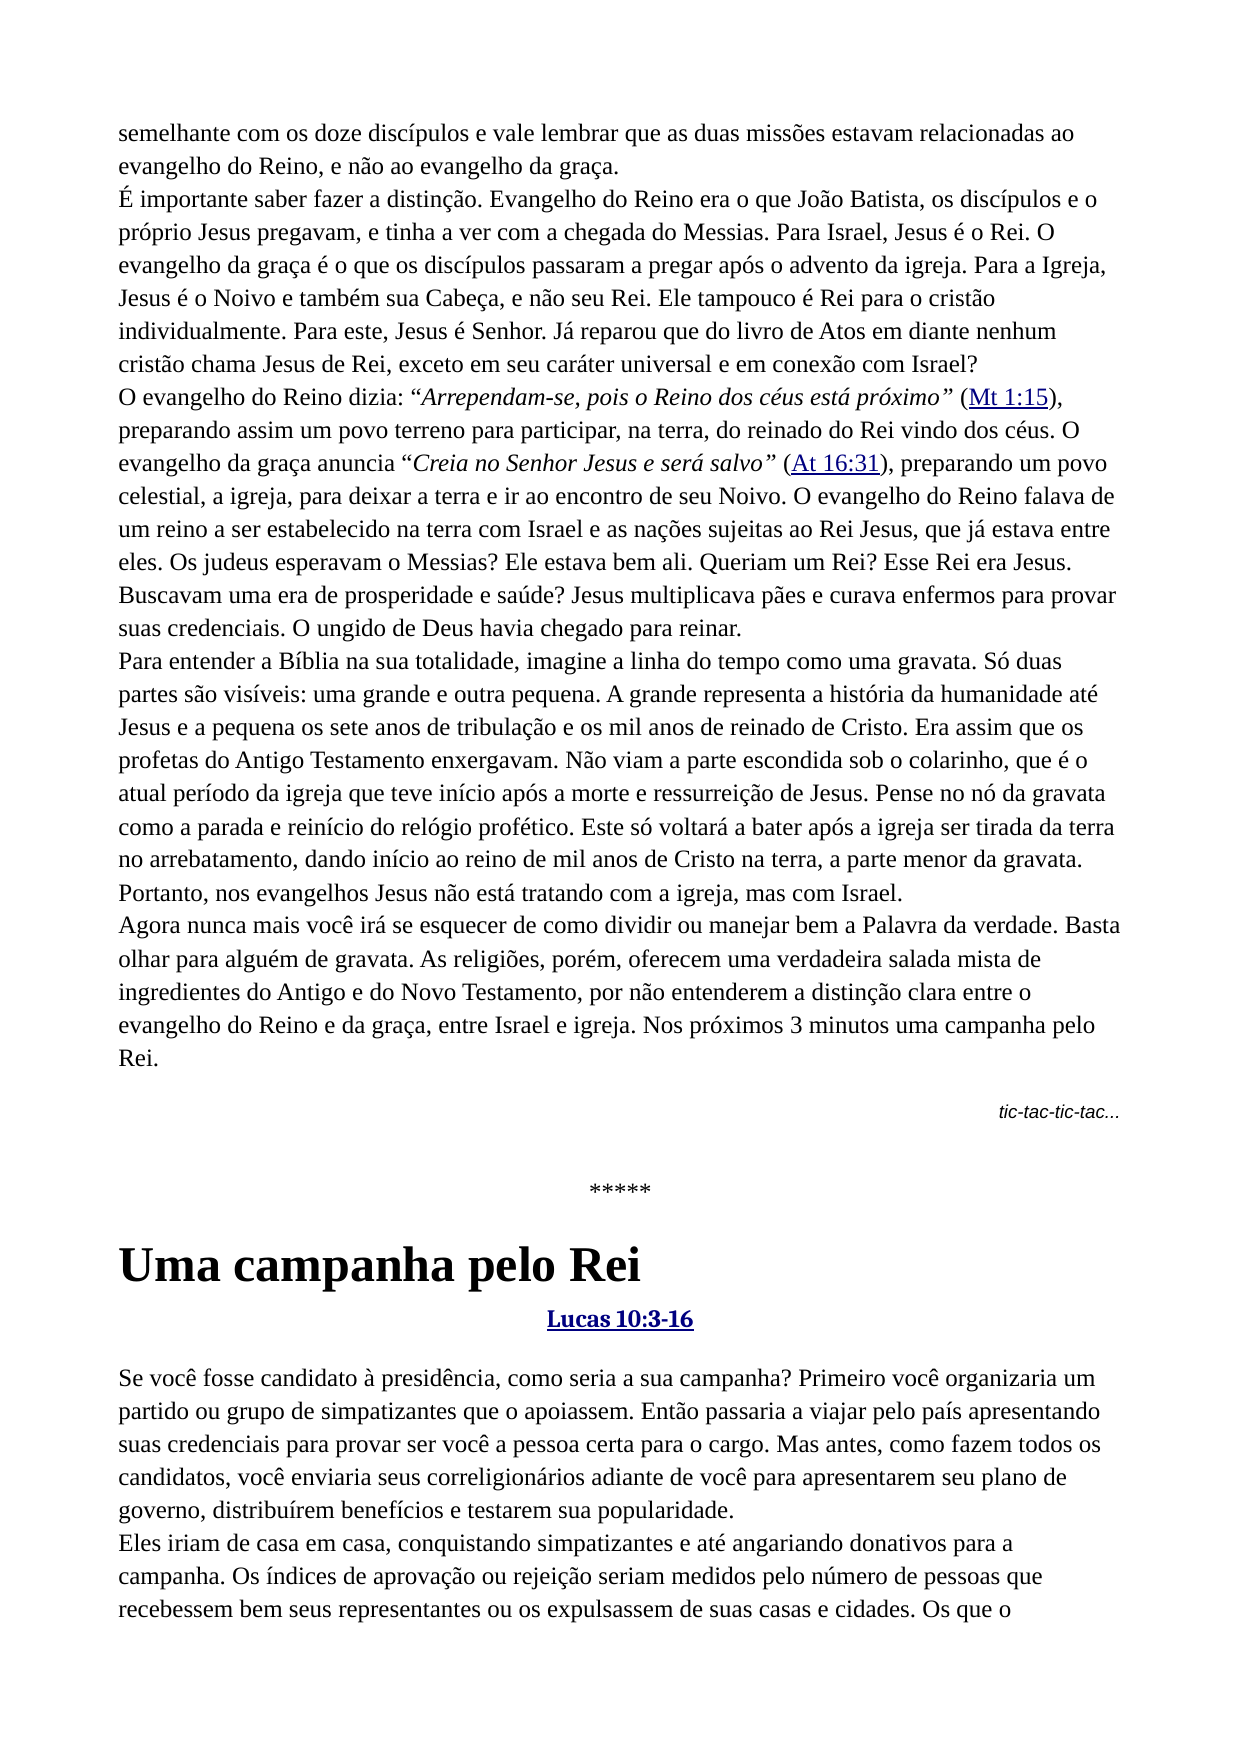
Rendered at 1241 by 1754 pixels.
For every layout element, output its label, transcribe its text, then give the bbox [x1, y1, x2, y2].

text Eles iriam de casa em casa, conquistando simpatizantes e até angariando donativos para a campanha. Os índices de aprovação ou rejeição seriam medidos pelo número de pessoas que recebessem bem seus representantes ou os expulsassem de suas casas e cidades. Os que o [118, 1528, 1122, 1623]
text ***** [118, 1177, 1122, 1206]
text Se você fosse candidato à presidência, como seria a sua campanha? Primeiro você organizaria um partido ou grupo de simpatizantes que o apoiassem. Então passaria a viajar pelo país apresentando suas credenciais para provar ser você a pessoa certa para o cargo. Mas antes, como fazem todos os candidatos, você enviaria seus correligionários adiante de você para apresentarem seu plano de governo, distribuírem benefícios e testarem sua popularidade. [118, 1363, 1122, 1524]
text tic-tac-tic-tac... [118, 1101, 1122, 1123]
text Lucas 10:3-16 [118, 1305, 1122, 1333]
text semelhante com os doze discípulos e vale lembrar que as duas missões estavam relacionadas ao evangelho do Reino, e não ao evangelho da graça. [118, 118, 1122, 180]
subtitle Uma campanha pelo Rei [118, 1235, 1122, 1292]
text O evangelho do Reino dizia: “Arrependam-se, pois o Reino dos céus está próximo” (Mt 1:15), preparando assim um povo terreno para participar, na terra, do reinado do Rei vindo dos céus. O evangelho da graça anuncia “Creia no Senhor Jesus e será salvo” (At 16:31), preparando um povo celestial, a igreja, para deixar a terra e ir ao encontro de seu Noivo. O evangelho do Reino falava de um reino a ser estabelecido na terra com Israel e as nações sujeitas ao Rei Jesus, que já estava entre eles. Os judeus esperavam o Messias? Ele estava bem ali. Queriam um Rei? Esse Rei era Jesus. Buscavam uma era de prosperidade e saúde? Jesus multiplicava pães e curava enfermos para provar suas credenciais. O ungido de Deus havia chegado para reinar. [118, 382, 1122, 642]
text Para entender a Bíblia na sua totalidade, imagine a linha do tempo como uma gravata. Só duas partes são visíveis: uma grande e outra pequena. A grande representa a história da humanidade até Jesus e a pequena os sete anos de tribulação e os mil anos de reinado de Cristo. Era assim que os profetas do Antigo Testamento enxergavam. Não viam a parte escondida sob o colarinho, que é o atual período da igreja que teve início após a morte e ressurreição de Jesus. Pense no nó da gravata como a parada e reinício do relógio profético. Este só voltará a bater após a igreja ser tirada da terra no arrebatamento, dando início ao reino de mil anos de Cristo na terra, a parte menor da gravata. Portanto, nos evangelhos Jesus não está tratando com a igreja, mas com Israel. [118, 646, 1122, 906]
text Agora nunca mais você irá se esquecer de como dividir ou manejar bem a Palavra da verdade. Basta olhar para alguém de gravata. As religiões, porém, oferecem uma verdadeira salada mista de ingredientes do Antigo e do Novo Testamento, por não entenderem a distinção clara entre o evangelho do Reino e da graça, entre Israel e igreja. Nos próximos 3 minutos uma campanha pelo Rei. [118, 911, 1122, 1071]
text É importante saber fazer a distinção. Evangelho do Reino era o que João Batista, os discípulos e o próprio Jesus pregavam, e tinha a ver com a chegada do Messias. Para Israel, Jesus é o Rei. O evangelho da graça é o que os discípulos passaram a pregar após o advento da igreja. Para a Igreja, Jesus é o Noivo e também sua Cabeça, e não seu Rei. Ele tampouco é Rei para o cristão individualmente. Para este, Jesus é Senhor. Já reparou que do livro de Atos em diante nenhum cristão chama Jesus de Rei, exceto em seu caráter universal e em conexão com Israel? [118, 184, 1122, 378]
